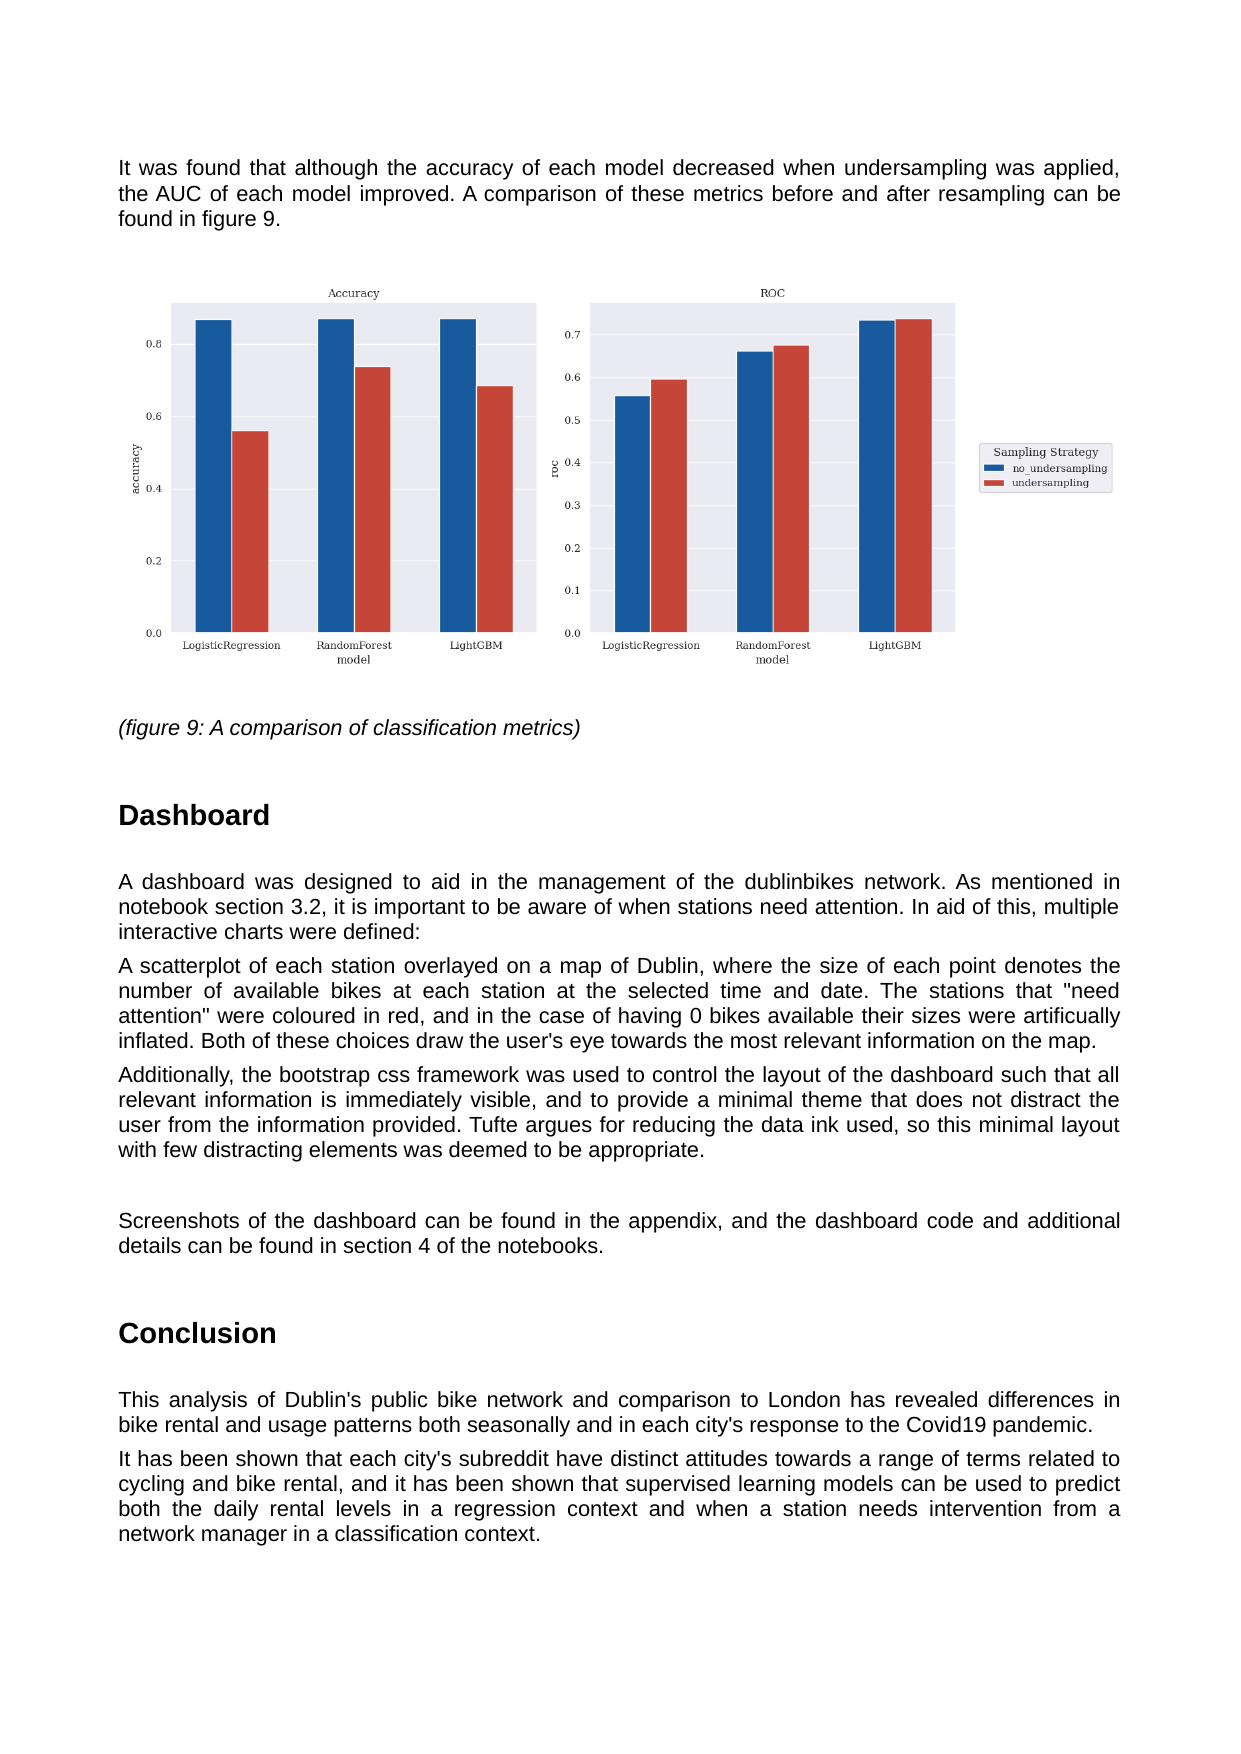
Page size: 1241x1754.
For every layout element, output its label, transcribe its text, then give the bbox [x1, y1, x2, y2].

text (figure 9: A comparison of classification metrics) [118, 715, 1122, 740]
text A scatterplot of each station overlayed on a map of Dublin, where the size of each point denotes the number of available bikes at each station at the selected time and date. The stations that "need attention" were coloured in red, and in the case of having 0 bikes available their sizes were artificually inflated. Both of these choices draw the user's eye towards the most relevant information on the map. [118, 953, 1122, 1053]
text This analysis of Dublin's public bike network and comparison to London has revealed differences in bike rental and usage patterns both seasonally and in each city's response to the Covid19 pandemic. [118, 1387, 1122, 1437]
text Screenshots of the dashboard can be found in the appendix, and the dashboard code and additional details can be found in section 4 of the notebooks. [118, 1208, 1122, 1258]
text A dashboard was designed to aid in the management of the dublinbikes network. As mentioned in notebook section 3.2, it is important to be aware of when stations need attention. In aid of this, multiple interactive charts were defined: [118, 869, 1122, 944]
subtitle Conclusion [118, 1316, 1122, 1350]
text Additionally, the bootstrap css framework was used to control the layout of the dashboard such that all relevant information is immediately visible, and to provide a minimal theme that does not distract the user from the information provided. Tufte argues for reducing the data ink used, so this minimal layout with few distracting elements was deemed to be appropriate. [118, 1062, 1122, 1163]
text It was found that although the accuracy of each model decreased when undersampling was applied, the AUC of each model improved. A comparison of these metrics before and after resampling can be found in figure 9. [118, 155, 1122, 231]
subtitle Dashboard [118, 798, 1122, 832]
picture [118, 276, 1123, 678]
text It has been shown that each city's subreddit have distinct attitudes towards a range of terms related to cycling and bike rental, and it has been shown that supervised learning models can be used to predict both the daily rental levels in a regression context and when a station needs intervention from a network manager in a classification context. [118, 1446, 1122, 1547]
